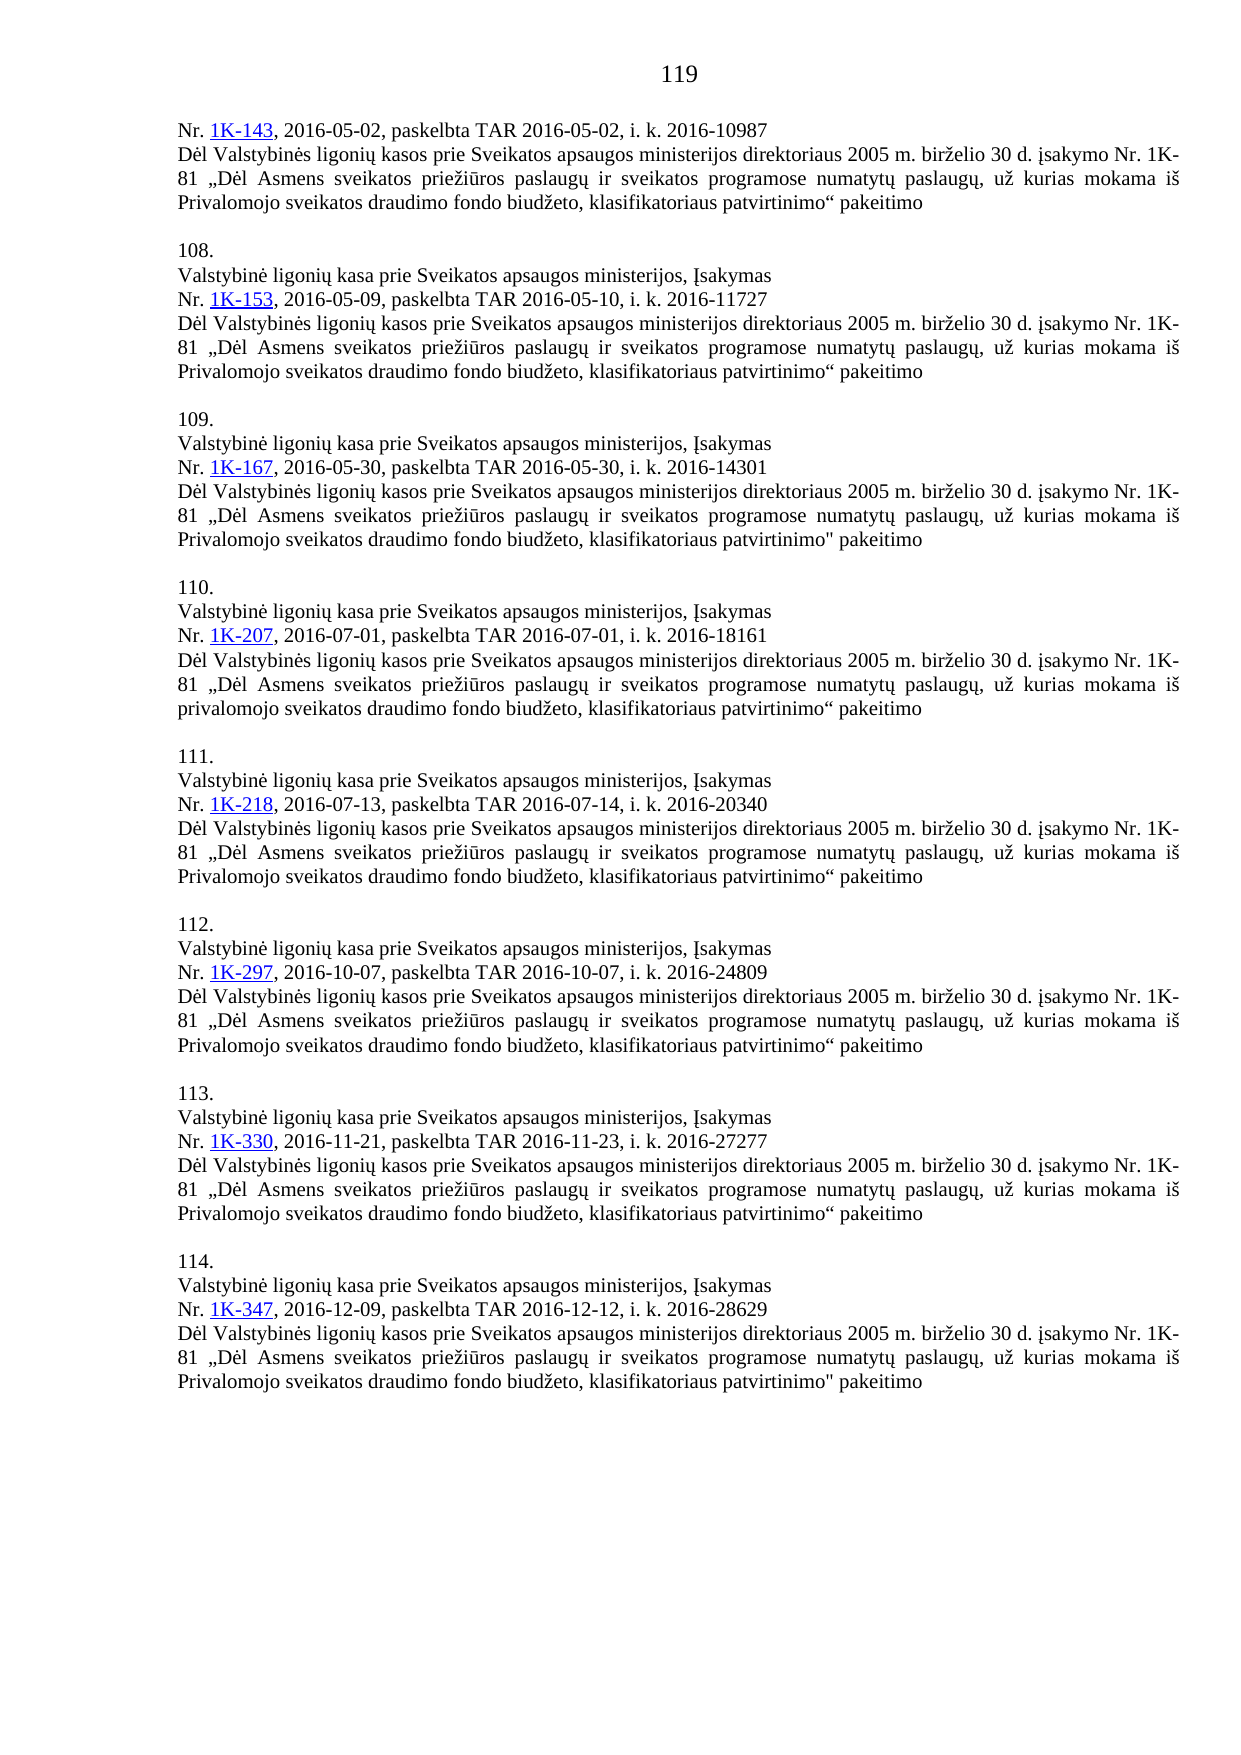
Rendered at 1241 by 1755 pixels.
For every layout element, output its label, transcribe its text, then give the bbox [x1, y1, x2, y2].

text Valstybinė ligonių kasa prie Sveikatos apsaugos ministerijos, Įsakymas [177, 431, 1181, 455]
text Dėl Valstybinės ligonių kasos prie Sveikatos apsaugos ministerijos direktoriaus 2005 m. birželio 30 d. įsakymo Nr. 1K-81 „Dėl Asmens sveikatos priežiūros paslaugų ir sveikatos programose numatytų paslaugų, už kurias mokama iš Privalomojo sveikatos draudimo fondo biudžeto, klasifikatoriaus patvirtinimo" pakeitimo [177, 1321, 1181, 1393]
text Nr. 1K-347, 2016-12-09, paskelbta TAR 2016-12-12, i. k. 2016-28629 [177, 1297, 1181, 1321]
text Valstybinė ligonių kasa prie Sveikatos apsaugos ministerijos, Įsakymas [177, 1273, 1181, 1297]
text Nr. 1K-143, 2016-05-02, paskelbta TAR 2016-05-02, i. k. 2016-10987 [177, 118, 1181, 142]
text Dėl Valstybinės ligonių kasos prie Sveikatos apsaugos ministerijos direktoriaus 2005 m. birželio 30 d. įsakymo Nr. 1K-81 „Dėl Asmens sveikatos priežiūros paslaugų ir sveikatos programose numatytų paslaugų, už kurias mokama iš Privalomojo sveikatos draudimo fondo biudžeto, klasifikatoriaus patvirtinimo“ pakeitimo [177, 816, 1181, 888]
text Valstybinė ligonių kasa prie Sveikatos apsaugos ministerijos, Įsakymas [177, 1105, 1181, 1129]
text Valstybinė ligonių kasa prie Sveikatos apsaugos ministerijos, Įsakymas [177, 599, 1181, 623]
text 109. [177, 407, 1181, 431]
text Nr. 1K-330, 2016-11-21, paskelbta TAR 2016-11-23, i. k. 2016-27277 [177, 1129, 1181, 1153]
text Nr. 1K-167, 2016-05-30, paskelbta TAR 2016-05-30, i. k. 2016-14301 [177, 455, 1181, 479]
text Dėl Valstybinės ligonių kasos prie Sveikatos apsaugos ministerijos direktoriaus 2005 m. birželio 30 d. įsakymo Nr. 1K-81 „Dėl Asmens sveikatos priežiūros paslaugų ir sveikatos programose numatytų paslaugų, už kurias mokama iš Privalomojo sveikatos draudimo fondo biudžeto, klasifikatoriaus patvirtinimo" pakeitimo [177, 479, 1181, 551]
text 108. [177, 238, 1181, 262]
text 111. [177, 744, 1181, 768]
text Dėl Valstybinės ligonių kasos prie Sveikatos apsaugos ministerijos direktoriaus 2005 m. birželio 30 d. įsakymo Nr. 1K-81 „Dėl Asmens sveikatos priežiūros paslaugų ir sveikatos programose numatytų paslaugų, už kurias mokama iš Privalomojo sveikatos draudimo fondo biudžeto, klasifikatoriaus patvirtinimo“ pakeitimo [177, 984, 1181, 1057]
text Nr. 1K-297, 2016-10-07, paskelbta TAR 2016-10-07, i. k. 2016-24809 [177, 960, 1181, 984]
text Dėl Valstybinės ligonių kasos prie Sveikatos apsaugos ministerijos direktoriaus 2005 m. birželio 30 d. įsakymo Nr. 1K-81 „Dėl Asmens sveikatos priežiūros paslaugų ir sveikatos programose numatytų paslaugų, už kurias mokama iš privalomojo sveikatos draudimo fondo biudžeto, klasifikatoriaus patvirtinimo“ pakeitimo [177, 647, 1181, 720]
text 114. [177, 1249, 1181, 1273]
text Dėl Valstybinės ligonių kasos prie Sveikatos apsaugos ministerijos direktoriaus 2005 m. birželio 30 d. įsakymo Nr. 1K-81 „Dėl Asmens sveikatos priežiūros paslaugų ir sveikatos programose numatytų paslaugų, už kurias mokama iš Privalomojo sveikatos draudimo fondo biudžeto, klasifikatoriaus patvirtinimo“ pakeitimo [177, 311, 1181, 383]
text 112. [177, 912, 1181, 936]
text Valstybinė ligonių kasa prie Sveikatos apsaugos ministerijos, Įsakymas [177, 262, 1181, 287]
text Valstybinė ligonių kasa prie Sveikatos apsaugos ministerijos, Įsakymas [177, 936, 1181, 960]
text Dėl Valstybinės ligonių kasos prie Sveikatos apsaugos ministerijos direktoriaus 2005 m. birželio 30 d. įsakymo Nr. 1K-81 „Dėl Asmens sveikatos priežiūros paslaugų ir sveikatos programose numatytų paslaugų, už kurias mokama iš Privalomojo sveikatos draudimo fondo biudžeto, klasifikatoriaus patvirtinimo“ pakeitimo [177, 142, 1181, 214]
text Nr. 1K-207, 2016-07-01, paskelbta TAR 2016-07-01, i. k. 2016-18161 [177, 623, 1181, 647]
text Nr. 1K-153, 2016-05-09, paskelbta TAR 2016-05-10, i. k. 2016-11727 [177, 287, 1181, 311]
text Valstybinė ligonių kasa prie Sveikatos apsaugos ministerijos, Įsakymas [177, 768, 1181, 792]
text Nr. 1K-218, 2016-07-13, paskelbta TAR 2016-07-14, i. k. 2016-20340 [177, 792, 1181, 816]
text Dėl Valstybinės ligonių kasos prie Sveikatos apsaugos ministerijos direktoriaus 2005 m. birželio 30 d. įsakymo Nr. 1K-81 „Dėl Asmens sveikatos priežiūros paslaugų ir sveikatos programose numatytų paslaugų, už kurias mokama iš Privalomojo sveikatos draudimo fondo biudžeto, klasifikatoriaus patvirtinimo“ pakeitimo [177, 1153, 1181, 1225]
text 113. [177, 1081, 1181, 1105]
text 110. [177, 575, 1181, 599]
